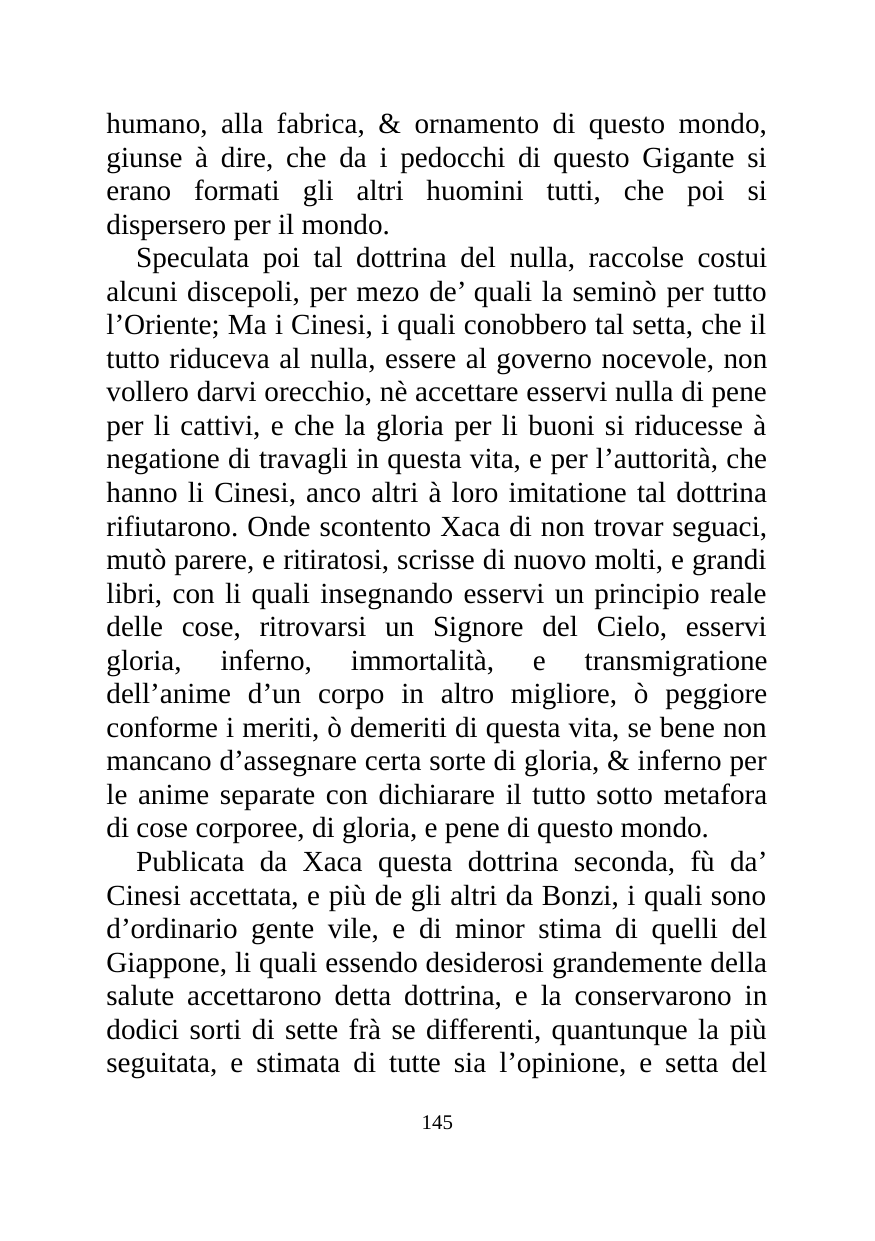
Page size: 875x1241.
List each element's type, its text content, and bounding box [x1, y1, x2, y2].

text Publicata da Xaca questa dottrina sеconda, fù da’ Cinesi accettata, e più de gli altri da Bonzi, i quali sono d’ordinario gente vile, e di minor stima di quelli del Giappone, li quali essendo desiderosi grandemente della salute accettarono detta dottrina, e la conservarono in dodici sorti di sette frà se differenti, quantunque la più seguitata, e stimata di tutte sia l’opinione, e setta del [106, 844, 768, 1079]
text Speculata poi tal dottrina del nulla, raccolse costui alcuni discepoli, per mezo de’ quali la seminò per tutto l’Oriente; Ma i Cinesi, i quali conobbero tal setta, che il tutto riduceva al nulla, essere al governo nocevole, non vollero darvi orecchio, nè accettare esservi nulla di pene per li cattivi, e che la gloria per li buoni si riducesse à negatione di travagli in questa vita, e per l’auttorità, che hanno li Cinesi, anco altri à loro imitatione tal dottrina rifiutarono. Onde scontento Xaca di non trovar seguaci, mutò parere, e ritiratosi, scrisse di nuovo molti, e grandi libri, con li quali insegnando esservi un principio reale delle cose, ritrovarsi un Signore del Cielo, esservi gloria, inferno, immortalità, e transmigratione dell’anime d’un corpo in altro migliore, ò peggiore conforme i meriti, ò demeriti di questa vita, se bene non mancano d’assegnare certa sorte di gloria, & inferno per le anime separate con dichiarare il tutto sotto metafora di cose corporee, di gloria, e pene di questo mondo. [106, 240, 768, 844]
text humano, alla fabrica, & ornamento di questo mondo, giunse à dire, che da i pedocchi di questo Gigante si erano formati gli altri huomini tutti, che poi si dispersero per il mondo. [106, 106, 768, 240]
